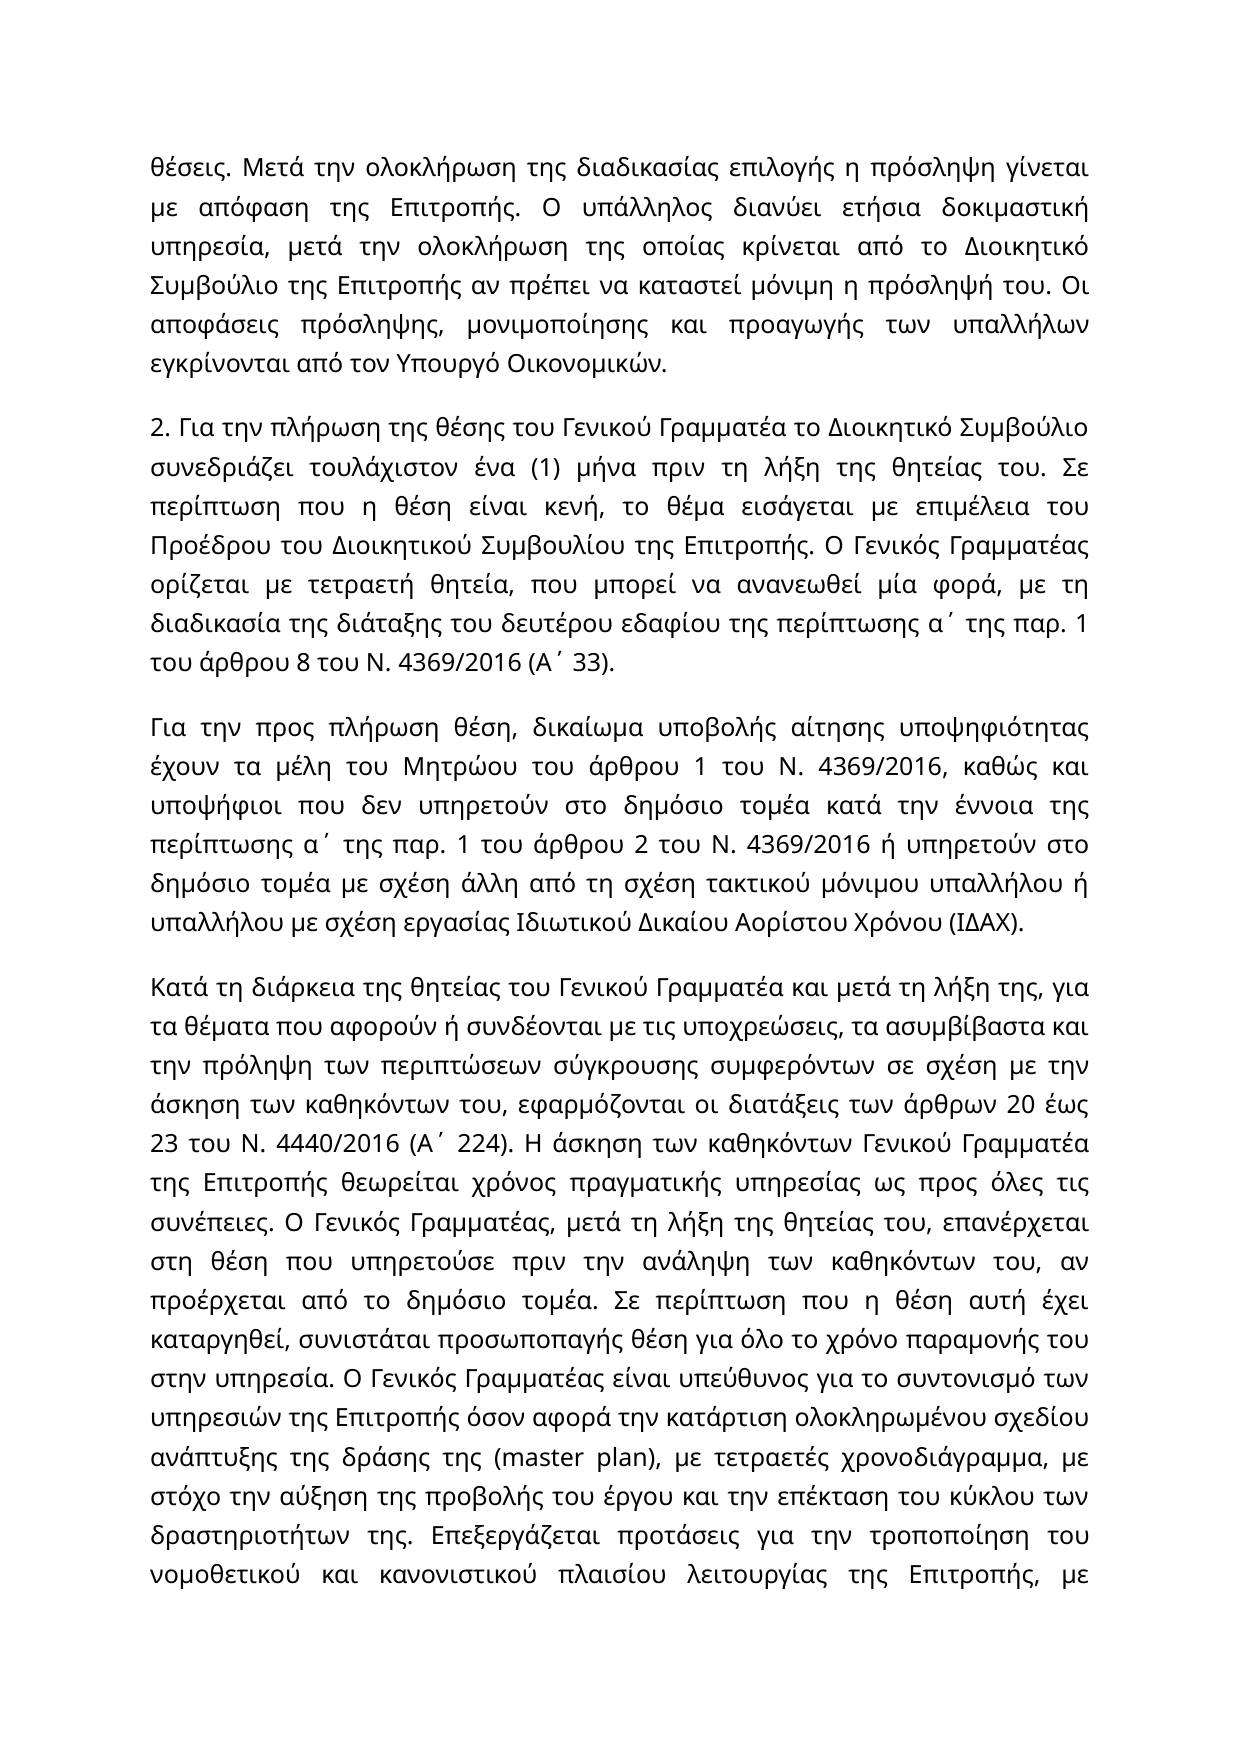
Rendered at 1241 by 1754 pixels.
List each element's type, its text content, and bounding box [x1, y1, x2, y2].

text Για την προς πλήρωση θέση, δικαίωμα υποβολής αίτησης υποψηφιότητας έχουν τα μέλη του Μητρώου του άρθρου 1 του Ν. 4369/2016, καθώς και υποψήφιοι που δεν υπηρετούν στο δημόσιο τομέα κατά την έννοια της περίπτωσης α΄ της παρ. 1 του άρθρου 2 του Ν. 4369/2016 ή υπηρετούν στο δημόσιο τομέα με σχέση άλλη από τη σχέση τακτικού μόνιμου υπαλλήλου ή υπαλλήλου με σχέση εργασίας Ιδιωτικού Δικαίου Αορίστου Χρόνου (ΙΔΑΧ). [150, 709, 1090, 939]
text Κατά τη διάρκεια της θητείας του Γενικού Γραμματέα και μετά τη λήξη της, για τα θέματα που αφορούν ή συνδέονται με τις υποχρεώσεις, τα ασυμβίβαστα και την πρόληψη των περιπτώσεων σύγκρουσης συμφερόντων σε σχέση με την άσκηση των καθηκόντων του, εφαρμόζονται οι διατάξεις των άρθρων 20 έως 23 του Ν. 4440/2016 (Α΄ 224). Η άσκηση των καθηκόντων Γενικού Γραμματέα της Επιτροπής θεωρείται χρόνος πραγματικής υπηρεσίας ως προς όλες τις συνέπειες. Ο Γενικός Γραμματέας, μετά τη λήξη της θητείας του, επανέρχεται στη θέση που υπηρετούσε πριν την ανάληψη των καθηκόντων του, αν προέρχεται από το δημόσιο τομέα. Σε περίπτωση που η θέση αυτή έχει καταργηθεί, συνιστάται προσωποπαγής θέση για όλο το χρόνο παραμονής του στην υπηρεσία. Ο Γενικός Γραμματέας είναι υπεύθυνος για το συντονισμό των υπηρεσιών της Επιτροπής όσον αφορά την κατάρτιση ολοκληρωμένου σχεδίου ανάπτυξης της δράσης της (master plan), με τετραετές χρονοδιάγραμμα, με στόχο την αύξηση της προβολής του έργου και την επέκταση του κύκλου των δραστηριοτήτων της. Επεξεργάζεται προτάσεις για την τροποποίηση του νομοθετικού και κανονιστικού πλαισίου λειτουργίας της Επιτροπής, με [150, 969, 1090, 1591]
text 2. Για την πλήρωση της θέσης του Γενικού Γραμματέα το Διοικητικό Συμβούλιο συνεδριάζει τουλάχιστον ένα (1) μήνα πριν τη λήξη της θητείας του. Σε περίπτωση που η θέση είναι κενή, το θέμα εισάγεται με επιμέλεια του Προέδρου του Διοικητικού Συμβουλίου της Επιτροπής. Ο Γενικός Γραμματέας ορίζεται με τετραετή θητεία, που μπορεί να ανανεωθεί μία φορά, με τη διαδικασία της διάταξης του δευτέρου εδαφίου της περίπτωσης α΄ της παρ. 1 του άρθρου 8 του Ν. 4369/2016 (Α΄ 33). [150, 410, 1090, 679]
text θέσεις. Μετά την ολοκλήρωση της διαδικασίας επιλογής η πρόσληψη γίνεται με απόφαση της Επιτροπής. Ο υπάλληλος διανύει ετήσια δοκιμαστική υπηρεσία, μετά την ολοκλήρωση της οποίας κρίνεται από το Διοικητικό Συμβούλιο της Επιτροπής αν πρέπει να καταστεί μόνιμη η πρόσληψή του. Οι αποφάσεις πρόσληψης, μονιμοποίησης και προαγωγής των υπαλλήλων εγκρίνονται από τον Υπουργό Οικονομικών. [150, 150, 1090, 380]
